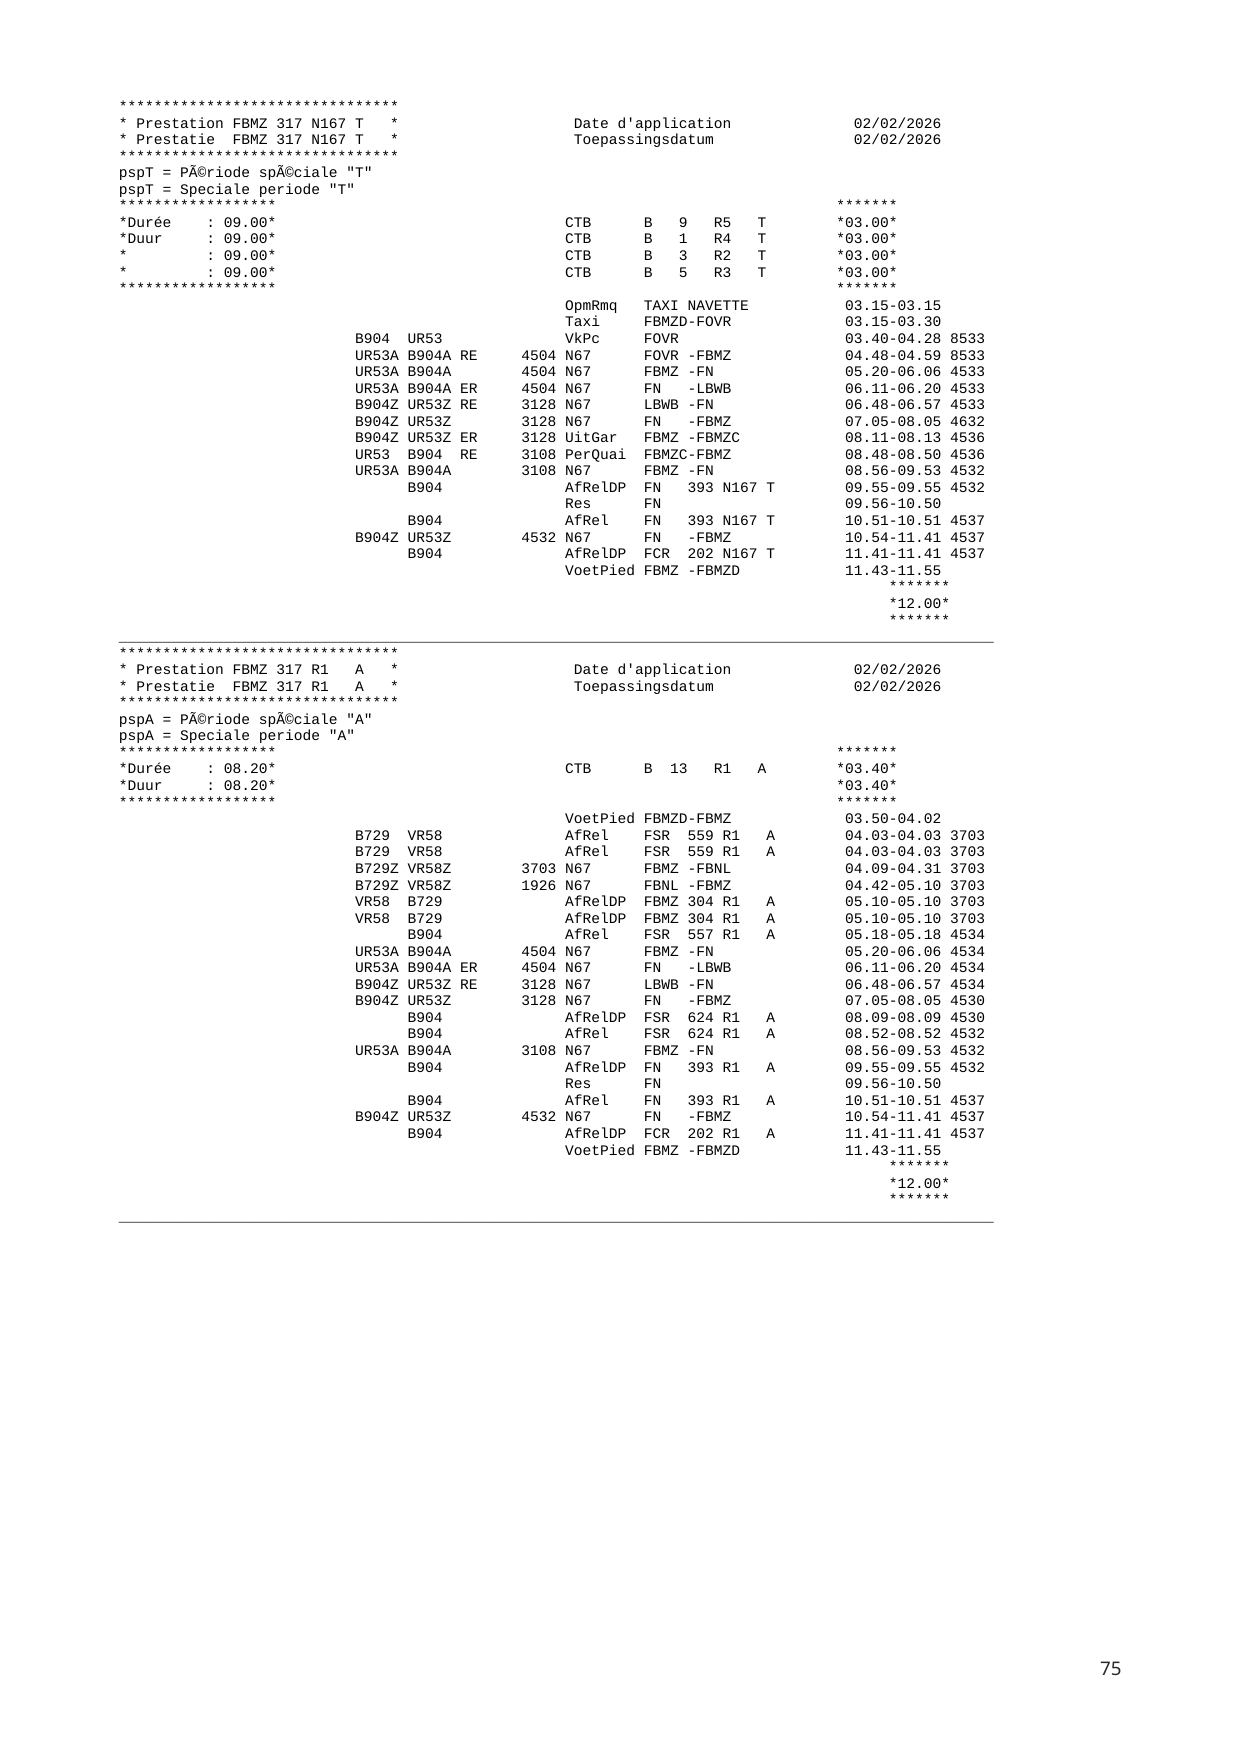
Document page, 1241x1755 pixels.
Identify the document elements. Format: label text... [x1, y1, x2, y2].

text ******************************** * Prestation FBMZ 317 R1 A * Date d'application 02/02/2026 * Prestatie FBMZ 317 R1 A * Toepassingsdatum 02/02/2026 ******************************** pspA = PÃ©riode spÃ©ciale "A" pspA = Speciale periode "A" ****************** ******* *Durée : 08.20* CTB B 13 R1 A *03.40* *Duur : 08.20* *03.40* ****************** ******* VoetPied FBMZD-FBMZ 03.50-04.02 B729 VR58 AfRel FSR 559 R1 A 04.03-04.03 3703 B729 VR58 AfRel FSR 559 R1 A 04.03-04.03 3703 B729Z VR58Z 3703 N67 FBMZ -FBNL 04.09-04.31 3703 B729Z VR58Z 1926 N67 FBNL -FBMZ 04.42-05.10 3703 VR58 B729 AfRelDP FBMZ 304 R1 A 05.10-05.10 3703 VR58 B729 AfRelDP FBMZ 304 R1 A 05.10-05.10 3703 B904 AfRel FSR 557 R1 A 05.18-05.18 4534 UR53A B904A 4504 N67 FBMZ -FN 05.20-06.06 4534 UR53A B904A ER 4504 N67 FN -LBWB 06.11-06.20 4534 B904Z UR53Z RE 3128 N67 LBWB -FN 06.48-06.57 4534 B904Z UR53Z 3128 N67 FN -FBMZ 07.05-08.05 4530 B904 AfRelDP FSR 624 R1 A 08.09-08.09 4530 B904 AfRel FSR 624 R1 A 08.52-08.52 4532 UR53A B904A 3108 N67 FBMZ -FN 08.56-09.53 4532 B904 AfRelDP FN 393 R1 A 09.55-09.55 4532 Res FN 09.56-10.50 B904 AfRel FN 393 R1 A 10.51-10.51 4537 B904Z UR53Z 4532 N67 FN -FBMZ 10.54-11.41 4537 B904 AfRelDP FCR 202 R1 A 11.41-11.41 4537 VoetPied FBMZ -FBMZD 11.43-11.55 ******* *12.00* ******* ____________________________________________________________________________________________________ [119, 646, 1122, 1226]
text ******************************** * Prestation FBMZ 317 N167 T * Date d'application 02/02/2026 * Prestatie FBMZ 317 N167 T * Toepassingsdatum 02/02/2026 ******************************** pspT = PÃ©riode spÃ©ciale "T" pspT = Speciale periode "T" ****************** ******* *Durée : 09.00* CTB B 9 R5 T *03.00* *Duur : 09.00* CTB B 1 R4 T *03.00* * : 09.00* CTB B 3 R2 T *03.00* * : 09.00* CTB B 5 R3 T *03.00* ****************** ******* OpmRmq TAXI NAVETTE 03.15-03.15 Taxi FBMZD-FOVR 03.15-03.30 B904 UR53 VkPc FOVR 03.40-04.28 8533 UR53A B904A RE 4504 N67 FOVR -FBMZ 04.48-04.59 8533 UR53A B904A 4504 N67 FBMZ -FN 05.20-06.06 4533 UR53A B904A ER 4504 N67 FN -LBWB 06.11-06.20 4533 B904Z UR53Z RE 3128 N67 LBWB -FN 06.48-06.57 4533 B904Z UR53Z 3128 N67 FN -FBMZ 07.05-08.05 4632 B904Z UR53Z ER 3128 UitGar FBMZ -FBMZC 08.11-08.13 4536 UR53 B904 RE 3108 PerQuai FBMZC-FBMZ 08.48-08.50 4536 UR53A B904A 3108 N67 FBMZ -FN 08.56-09.53 4532 B904 AfRelDP FN 393 N167 T 09.55-09.55 4532 Res FN 09.56-10.50 B904 AfRel FN 393 N167 T 10.51-10.51 4537 B904Z UR53Z 4532 N67 FN -FBMZ 10.54-11.41 4537 B904 AfRelDP FCR 202 N167 T 11.41-11.41 4537 VoetPied FBMZ -FBMZD 11.43-11.55 ******* *12.00* ******* ____________________________________________________________________________________________________ [119, 99, 1122, 646]
